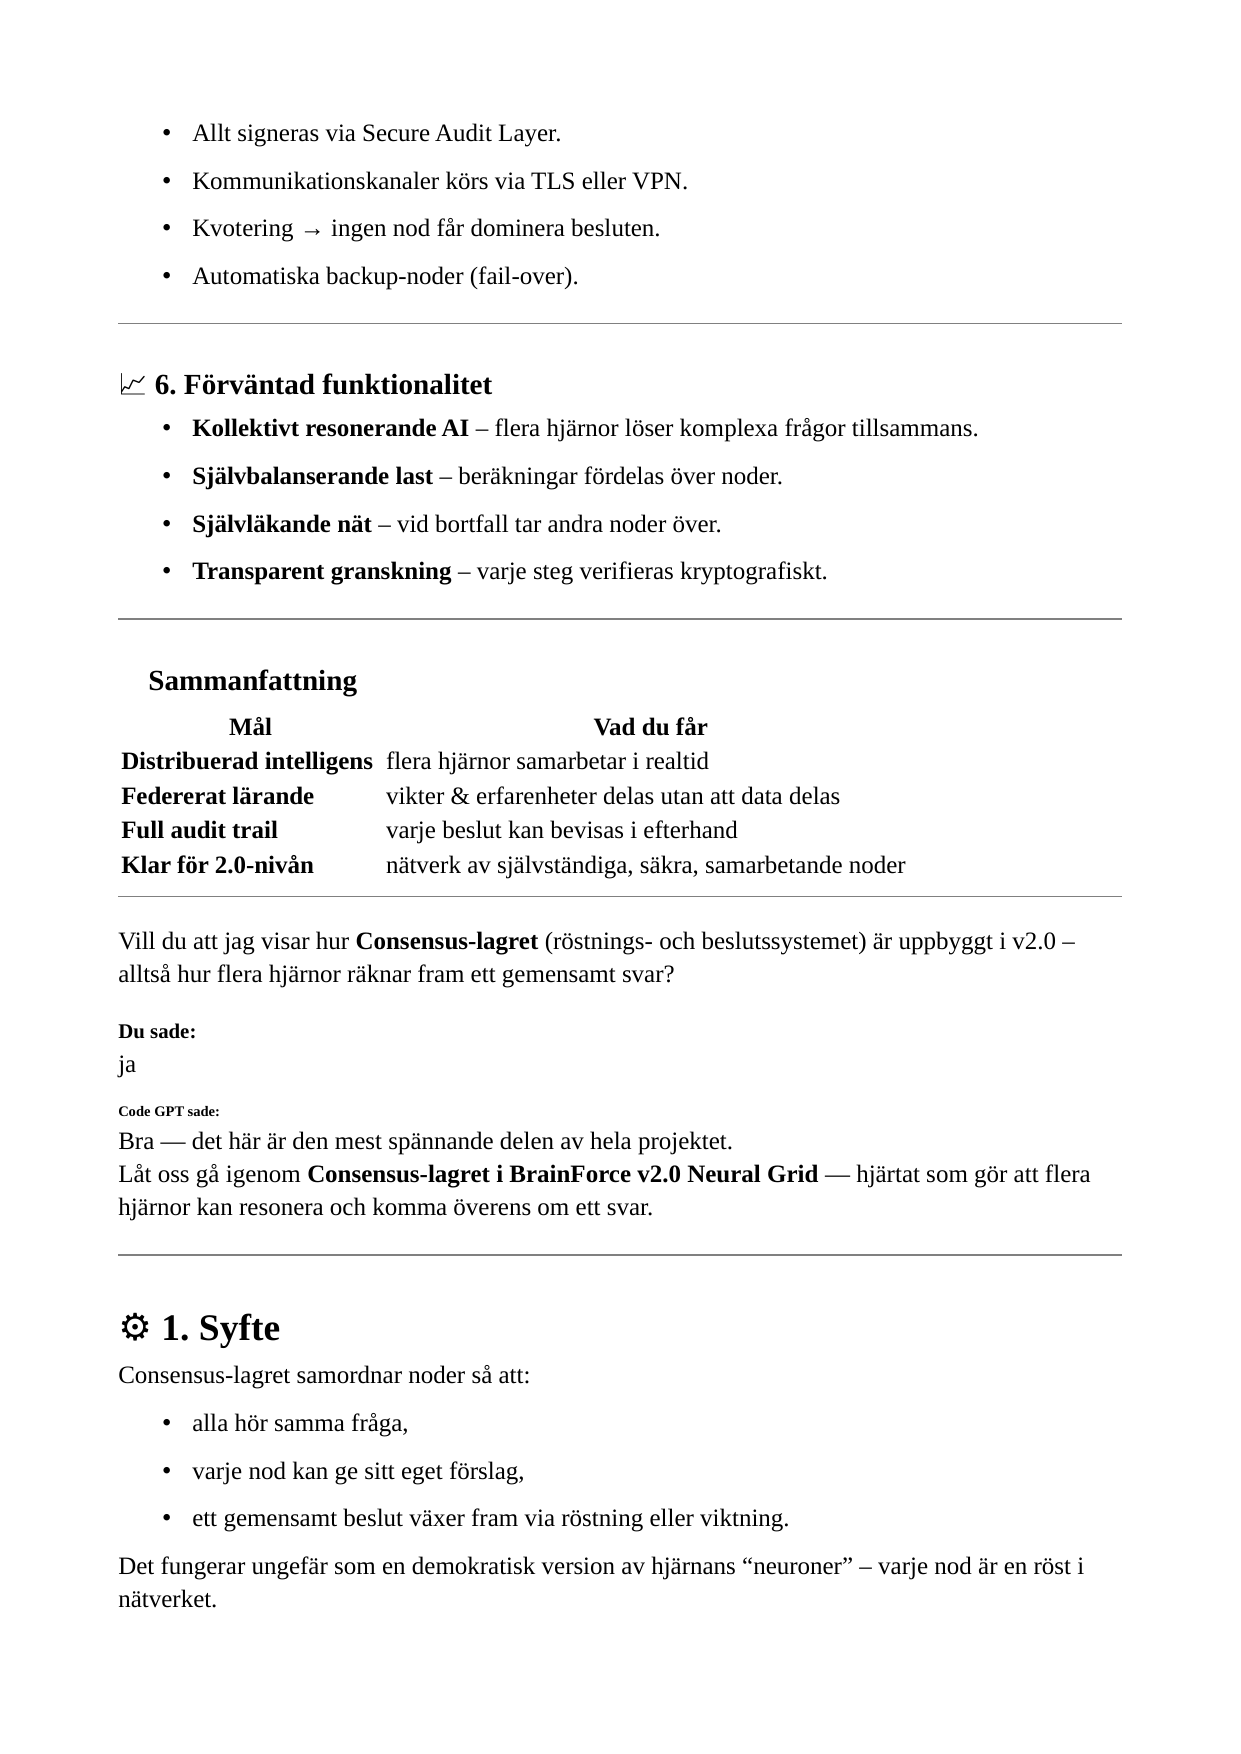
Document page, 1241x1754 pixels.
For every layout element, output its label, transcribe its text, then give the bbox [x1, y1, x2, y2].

list Kollektivt resonerande AI – flera hjärnor löser komplexa frågor tillsammans. [162, 413, 1122, 442]
subtitle Code GPT sade: [118, 1103, 1122, 1120]
table_cell Klar för 2.0-nivån [118, 847, 383, 882]
list Självläkande nät – vid bortfall tar andra noder över. [162, 509, 1122, 537]
table_header Vad du får [383, 709, 918, 743]
list alla hör samma fråga, [162, 1408, 1122, 1437]
subtitle ✅ Sammanfattning [118, 663, 1122, 696]
text Vill du att jag visar hur Consensus-lagret (röstnings- och beslutssystemet) är uppbyggt i v2.0 – alltså hur flera hjärnor räknar fram ett gemensamt svar? [118, 926, 1122, 988]
list Självbalanserande last – beräkningar fördelas över noder. [162, 461, 1122, 490]
table_cell Federerat lärande [118, 778, 383, 812]
table_cell vikter & erfarenheter delas utan att data delas [383, 778, 918, 812]
table_cell Full audit trail [118, 813, 383, 847]
list ett gemensamt beslut växer fram via röstning eller viktning. [162, 1503, 1122, 1532]
list Kvotering → ingen nod får dominera besluten. [162, 213, 1122, 242]
text Consensus-lagret samordnar noder så att: [118, 1361, 1122, 1389]
table_cell flera hjärnor samarbetar i realtid [383, 743, 918, 778]
list Transparent granskning – varje steg verifieras kryptografiskt. [162, 556, 1122, 585]
list Automatiska backup-noder (fail-over). [162, 261, 1122, 290]
text Det fungerar ungefär som en demokratisk version av hjärnans “neuroner” – varje nod är en röst i nätverket. [118, 1551, 1122, 1613]
list Allt signeras via Secure Audit Layer. [162, 118, 1122, 147]
list Kommunikationskanaler körs via TLS eller VPN. [162, 166, 1122, 194]
table_cell Distribuerad intelligens [118, 743, 383, 778]
subtitle ⚙️ 1. Syfte [118, 1305, 1122, 1348]
table_header Mål [118, 709, 383, 743]
table_cell nätverk av självständiga, säkra, samarbetande noder [383, 847, 918, 882]
text ja [118, 1049, 1122, 1078]
list varje nod kan ge sitt eget förslag, [162, 1456, 1122, 1484]
table_cell varje beslut kan bevisas i efterhand [383, 813, 918, 847]
subtitle 📈 6. Förväntad funktionalitet [118, 367, 1122, 401]
text Bra — det här är den mest spännande delen av hela projektet. Låt oss gå igenom Consensus-lagret i BrainForce v2.0 Neural Grid — hjärtat som gör att flera hjärnor kan resonera och komma överens om ett svar. [118, 1126, 1122, 1221]
subtitle Du sade: [118, 1019, 1122, 1043]
